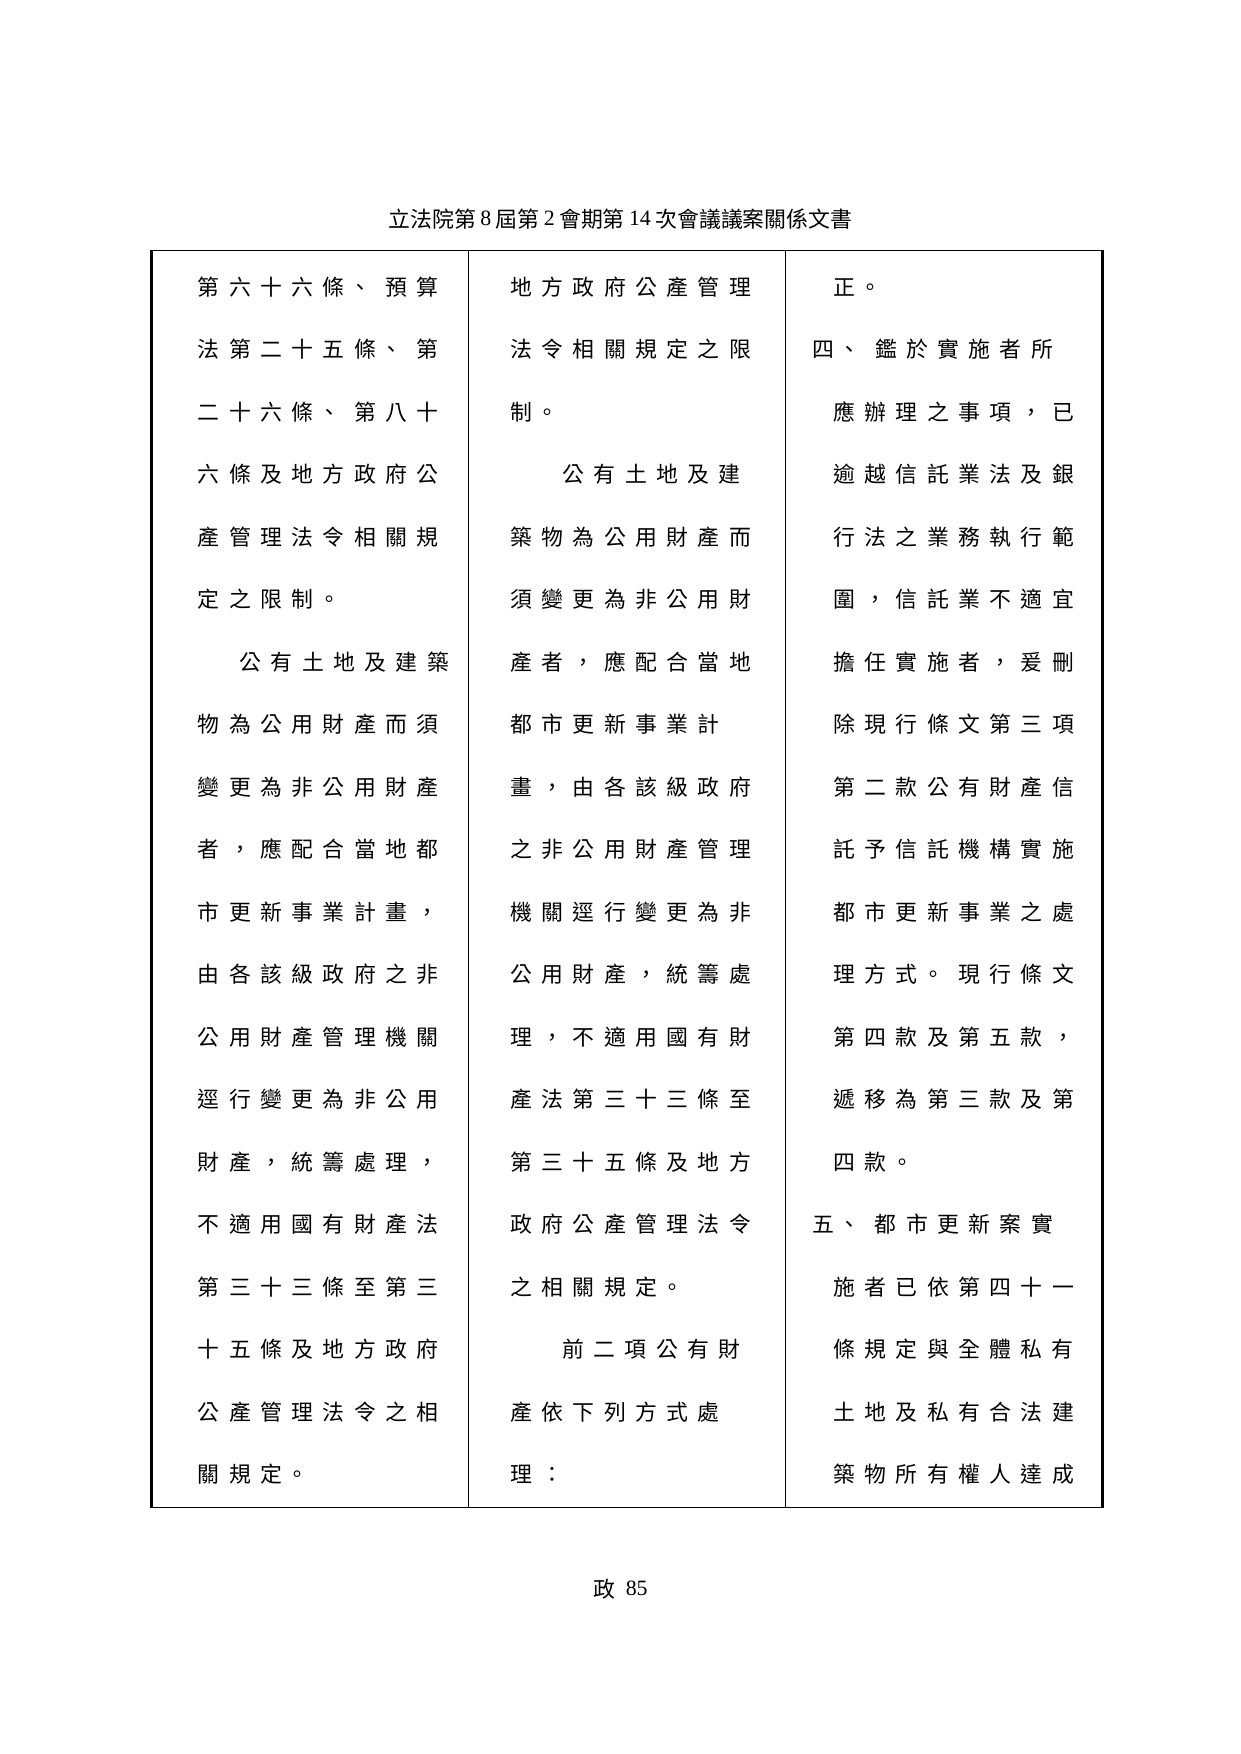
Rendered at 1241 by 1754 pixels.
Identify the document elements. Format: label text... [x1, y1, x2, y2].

table_cell 第六十六條、預算法第二十五條、第二十六條、第八十六條及地方政府公產管理法令相關規定之限制。 公有土地及建築物為公用財產而須變更為非公用財產者，應配合當地都市更新事業計畫，由各該級政府之非公用財產管理機關逕行變更為非公用財產，統籌處理，不適用國有財產法第三十三條至第三十五條及地方政府公產管理法令之相關規定。 [153, 251, 468, 1507]
table_cell 正。 四、鑑於實施者所應辦理之事項，已逾越信託業法及銀行法之業務執行範圍，信託業不適宜擔任實施者，爰刪除現行條文第三項第二款公有財產信託予信託機構實施都市更新事業之處理方式。現行條文第四款及第五款，遞移為第三款及第四款。 五、都市更新案實施者已依第四十一條規定與全體私有土地及私有合法建築物所有權人達成 [786, 251, 1101, 1507]
table_cell 地方政府公產管理法令相關規定之限制。 公有土地及建築物為公用財產而須變更為非公用財產者，應配合當地都市更新事業計畫，由各該級政府之非公用財產管理機關逕行變更為非公用財產，統籌處理，不適用國有財產法第三十三條至第三十五條及地方政府公產管理法令之相關規定。 前二項公有財產依下列方式處理： [469, 251, 785, 1507]
